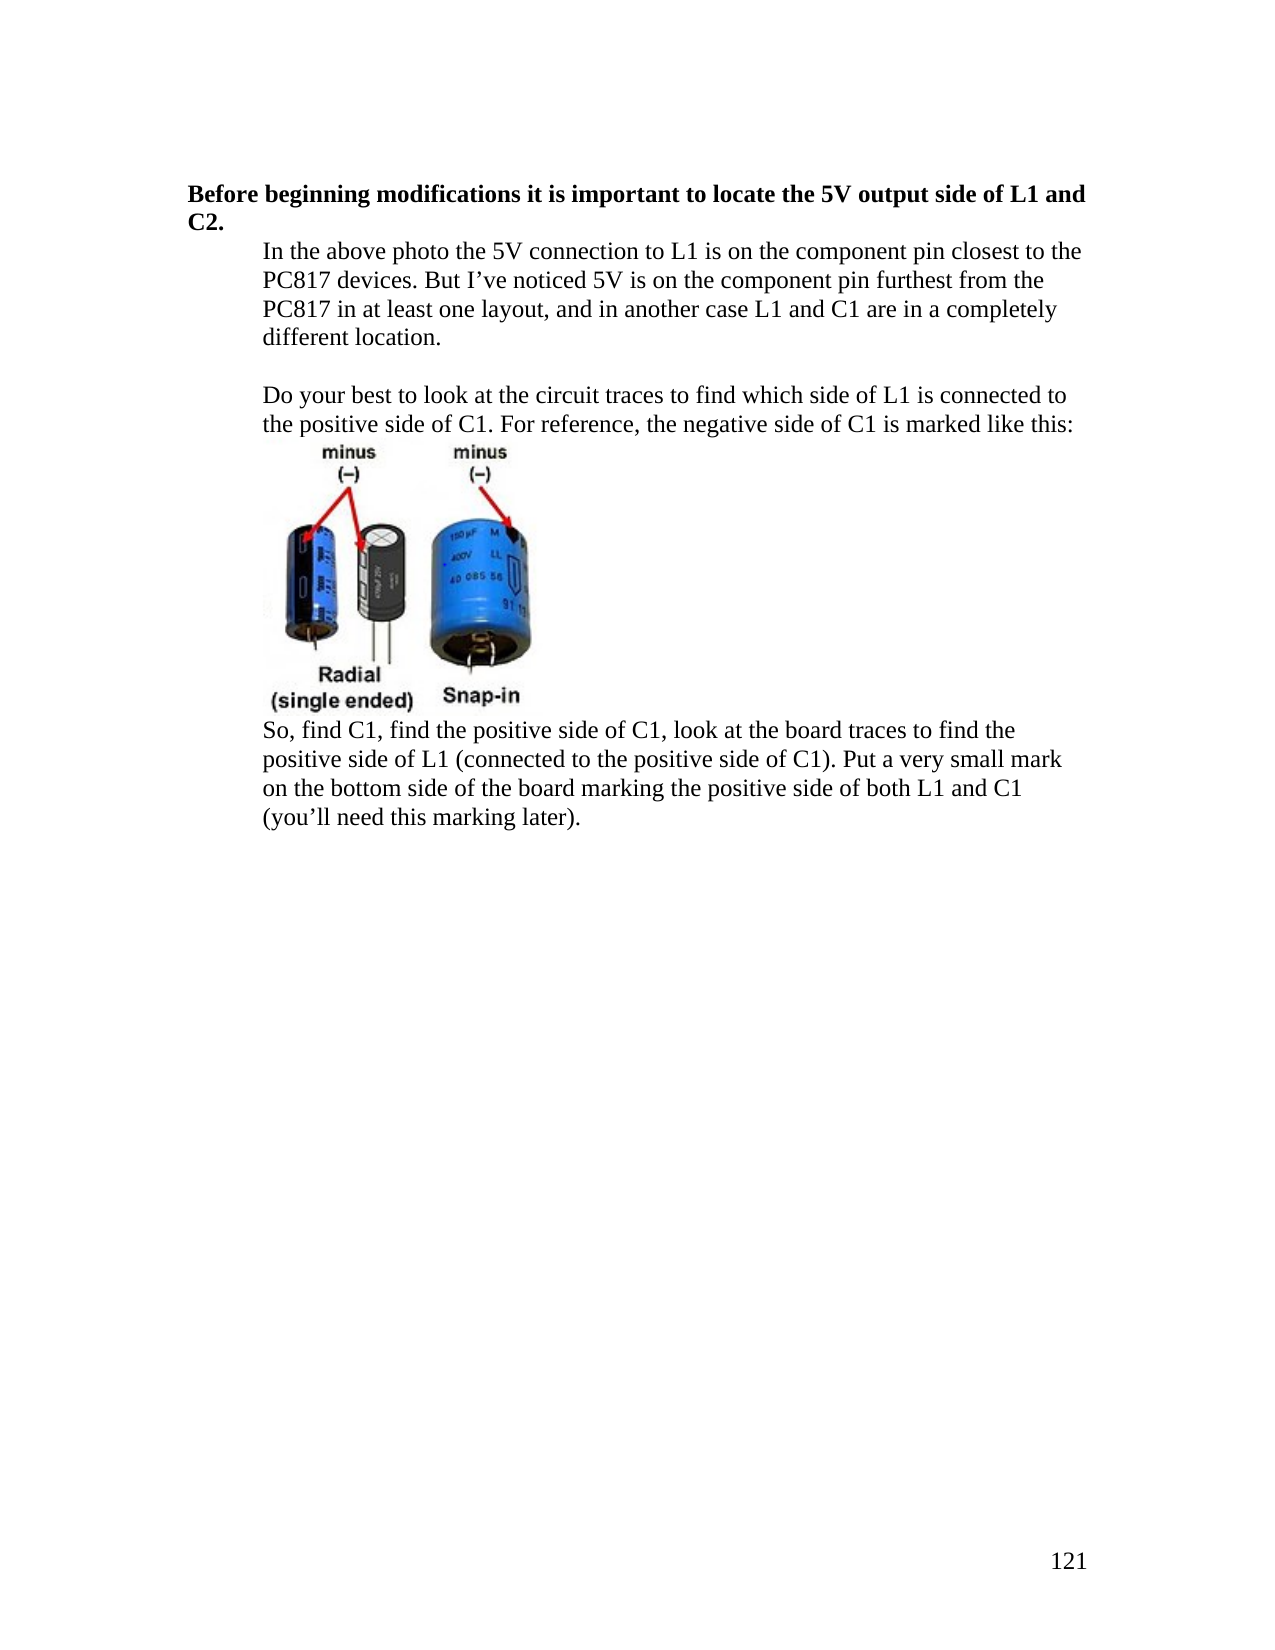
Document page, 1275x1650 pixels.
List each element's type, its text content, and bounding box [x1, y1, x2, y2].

text So, find C1, find the positive side of C1, look at the board traces to find the positive side of L1 (connected to the positive side of C1). Put a very small mark on the bottom side of the board marking the positive side of both L1 and C1 (you’ll need this marking later). [262, 716, 1087, 831]
picture [262, 437, 543, 716]
text In the above photo the 5V connection to L1 is on the component pin closest to the PC817 devices. But I’ve noticed 5V is on the component pin furthest from the PC817 in at least one layout, and in another case L1 and C1 are in a completely different location. [262, 236, 1087, 351]
text Before beginning modifications it is important to locate the 5V output side of L1 and C2. [187, 179, 1087, 236]
text Do your best to look at the circuit traces to find which side of L1 is connected to the positive side of C1. For reference, the negative side of C1 is marked like this: [262, 380, 1087, 437]
